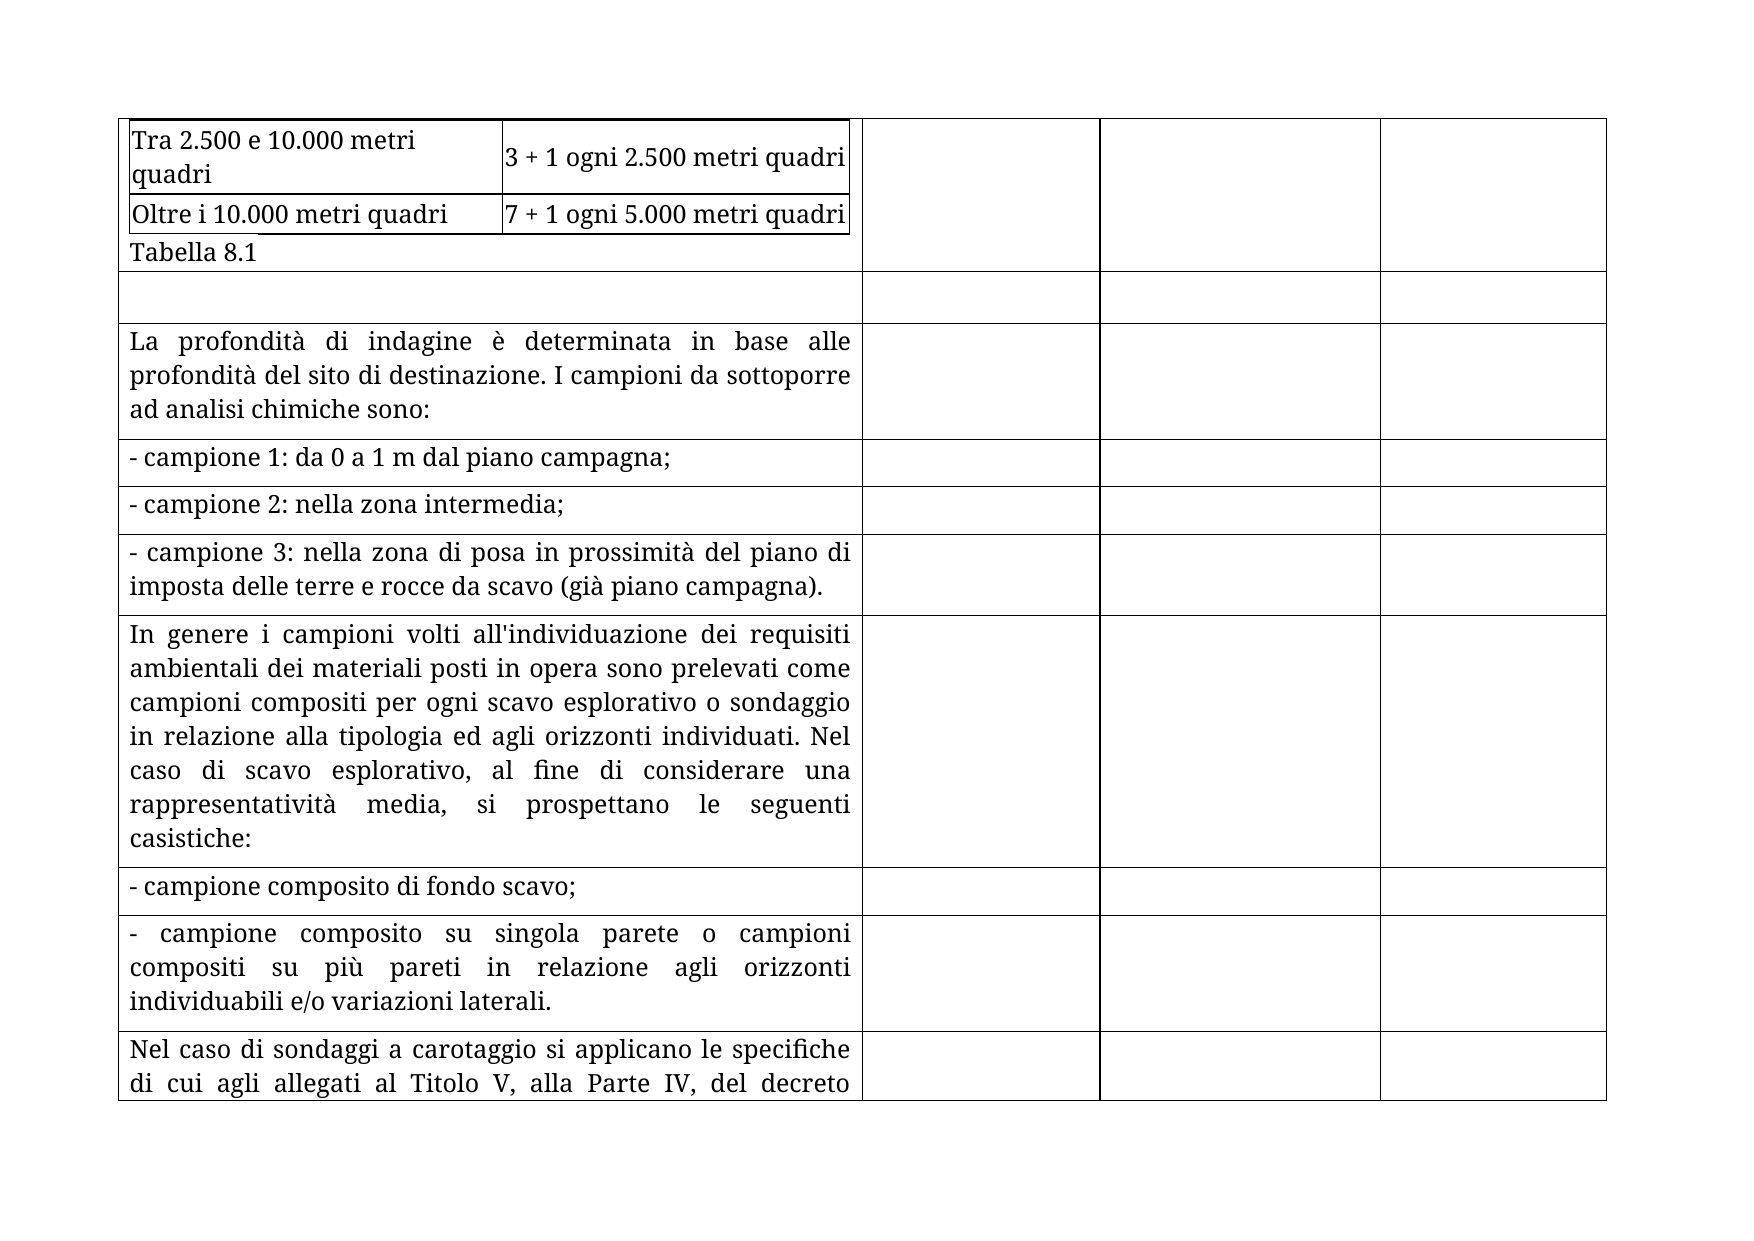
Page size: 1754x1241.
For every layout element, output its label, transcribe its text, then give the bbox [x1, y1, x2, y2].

table_cell [863, 616, 1099, 867]
table_cell - campione 2: nella zona intermedia; [119, 487, 862, 534]
table_cell [1381, 119, 1606, 271]
table_cell [863, 535, 1099, 615]
table_cell [1101, 119, 1380, 271]
table_cell [863, 440, 1099, 486]
table_cell [119, 272, 862, 323]
table_cell - campione 3: nella zona di posa in prossimità del piano di imposta delle terre e rocce da scavo (già piano campagna). [119, 535, 862, 615]
table_cell [863, 272, 1099, 323]
table_cell [1101, 440, 1380, 486]
table_cell [1101, 487, 1380, 534]
table_cell [1381, 916, 1606, 1031]
table_cell - campione composito su singola parete o campioni compositi su più pareti in relazione agli orizzonti individuabili e/o variazioni laterali. [119, 916, 862, 1031]
table_cell [1381, 324, 1606, 438]
table_cell [1381, 1032, 1606, 1100]
table_cell [1381, 487, 1606, 534]
table_cell 3 + 1 ogni 2.500 metri quadri [503, 121, 849, 193]
table_cell - campione composito di fondo scavo; [119, 868, 862, 915]
table_cell La profondità di indagine è determinata in base alle profondità del sito di destinazione. I campioni da sottoporre ad analisi chimiche sono: [119, 324, 862, 438]
table_cell Oltre i 10.000 metri quadri [130, 195, 502, 233]
table_cell [863, 916, 1099, 1031]
table_cell In genere i campioni volti all'individuazione dei requisiti ambientali dei materiali posti in opera sono prelevati come campioni compositi per ogni scavo esplorativo o sondaggio in relazione alla tipologia ed agli orizzonti individuati. Nel caso di scavo esplorativo, al fine di considerare una rappresentatività media, si prospettano le seguenti casistiche: [119, 616, 862, 867]
table_cell [1101, 616, 1380, 867]
table_cell - campione 1: da 0 a 1 m dal piano campagna; [119, 440, 862, 486]
table_cell [1101, 916, 1380, 1031]
table_cell [1381, 440, 1606, 486]
table_cell [1101, 272, 1380, 323]
table_cell [1381, 272, 1606, 323]
table_cell [863, 324, 1099, 438]
table_cell [1101, 535, 1380, 615]
table_cell Nel caso di sondaggi a carotaggio si applicano le specifiche di cui agli allegati al Titolo V, alla Parte IV, del decreto [119, 1032, 862, 1100]
table_cell [1381, 616, 1606, 867]
table_cell Tra 2.500 e 10.000 metri quadri [130, 121, 502, 193]
table_cell [863, 868, 1099, 915]
table_cell Tabella 8.1 [119, 119, 862, 271]
table_cell [863, 119, 1099, 271]
table_cell [1101, 868, 1380, 915]
table_cell [1381, 535, 1606, 615]
table_cell [863, 1032, 1099, 1100]
table_cell [1101, 1032, 1380, 1100]
table_cell 7 + 1 ogni 5.000 metri quadri [503, 195, 849, 233]
table_cell [1101, 324, 1380, 438]
table_cell [1381, 868, 1606, 915]
table_cell [863, 487, 1099, 534]
